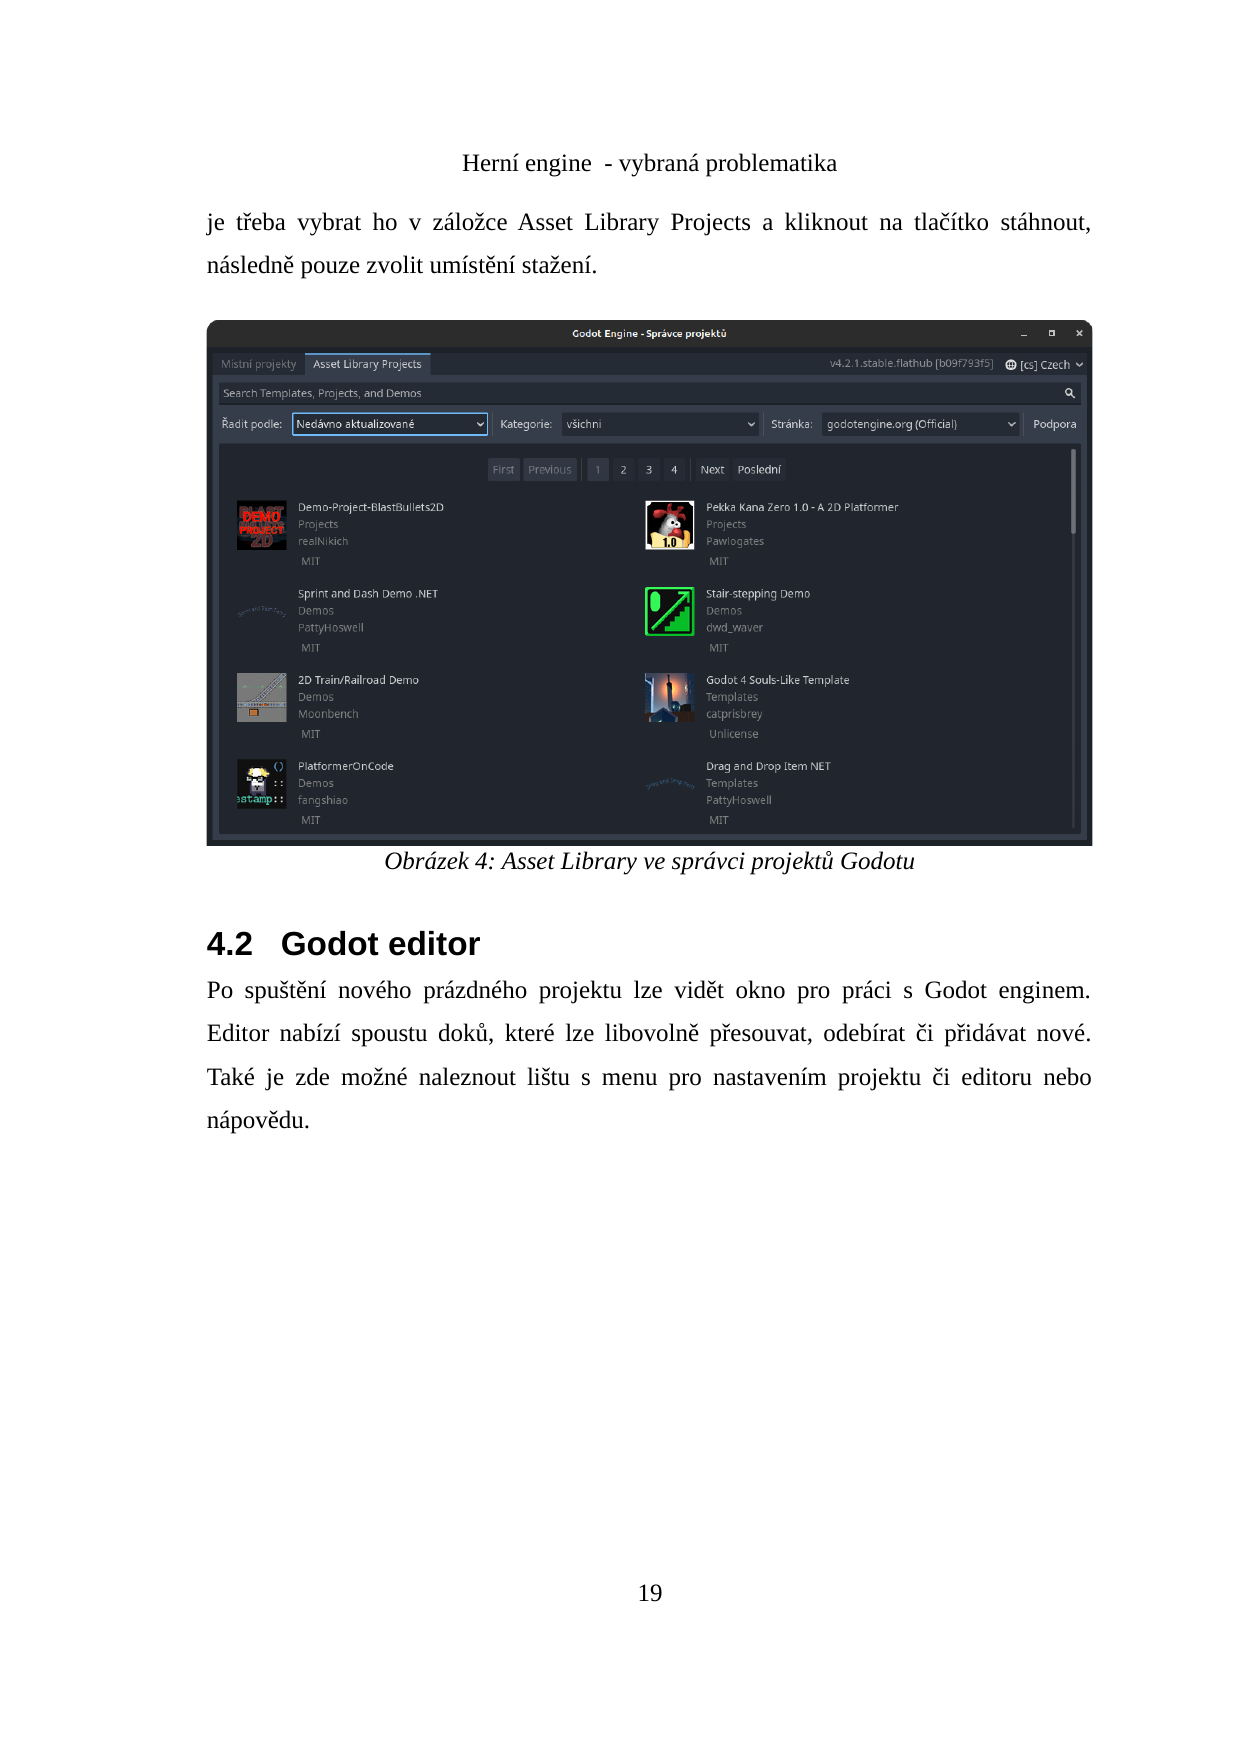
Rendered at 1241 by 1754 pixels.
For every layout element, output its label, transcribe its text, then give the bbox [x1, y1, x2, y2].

picture [206, 320, 1093, 846]
subtitle Godot editor [207, 924, 1093, 963]
text je třeba vybrat ho v záložce Asset Library Projects a kliknout na tlačítko stáhnout, následně pouze zvolit umístění stažení. [207, 207, 1093, 278]
text Obrázek 4: Asset Library ve správci projektů Godotu [207, 846, 1093, 874]
text Po spuštění nového prázdného projektu lze vidět okno pro práci s Godot enginem. Editor nabízí spoustu doků, které lze libovolně přesouvat, odebírat či přidávat nové. Také je zde možné naleznout lištu s menu pro nastavením projektu či editoru nebo nápovědu. [207, 975, 1093, 1133]
